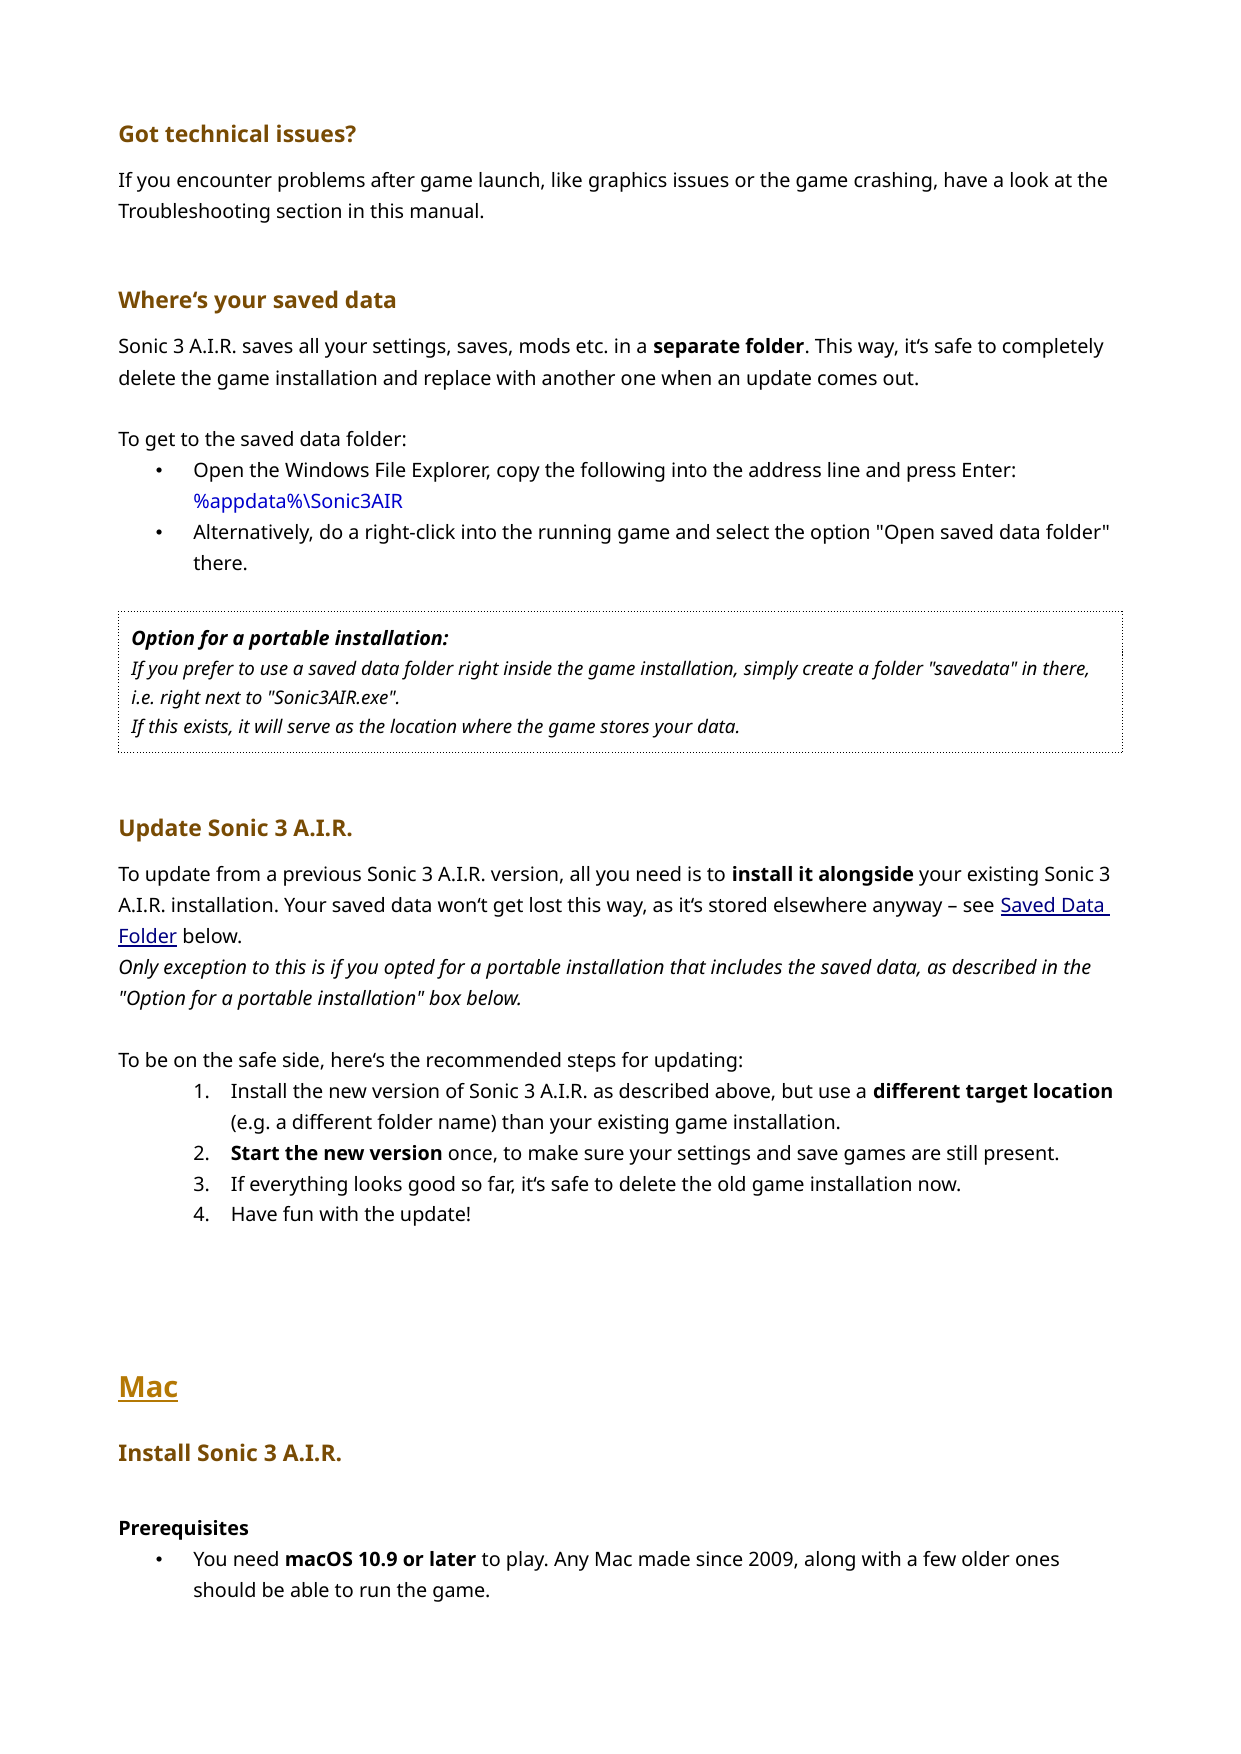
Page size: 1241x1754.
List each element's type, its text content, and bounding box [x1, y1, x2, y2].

list If everything looks good so far, it‘s safe to delete the old game installation now. [193, 1170, 1122, 1197]
subtitle Update Sonic 3 A.I.R. [118, 812, 1122, 843]
text To update from a previous Sonic 3 A.I.R. version, all you need is to install it alongside your existing Sonic 3 A.I.R. installation. Your saved data won‘t get lost this way, as it‘s stored elsewhere anyway – see Saved Data Folder below. Only exception to this is if you opted for a portable installation that includes the saved data, as described in the "Option for a portable installation" box below. [118, 860, 1122, 1011]
list You need macOS 10.9 or later to play. Any Mac made since 2009, along with a few older ones should be able to run the game. [156, 1545, 1122, 1603]
subtitle Where‘s your saved data [118, 284, 1122, 316]
list Install the new version of Sonic 3 A.I.R. as described above, but use a different target location (e.g. a different folder name) than your existing game installation. [193, 1077, 1122, 1135]
subtitle Mac [118, 1366, 1122, 1406]
text If you encounter problems after game launch, like graphics issues or the game crashing, have a look at the Troubleshooting section in this manual. [118, 167, 1122, 224]
list Start the new version once, to make sure your settings and save games are still present. [193, 1139, 1122, 1166]
text To be on the safe side, here‘s the recommended steps for updating: [118, 1046, 1122, 1073]
text To get to the saved data folder: [118, 426, 1122, 453]
text Prerequisites [118, 1514, 1122, 1541]
list Have fun with the update! [193, 1201, 1122, 1228]
text Option for a portable installation: [118, 611, 1122, 642]
list Alternatively, do a right-click into the running game and select the option "Open saved data folder" there. [156, 518, 1122, 576]
text If you prefer to use a saved data folder right inside the game installation, simply create a folder "savedata" in there, i.e. right next to "Sonic3AIR.exe". If this exists, it will serve as the location where the game stores your data. [118, 642, 1122, 752]
subtitle Got technical issues? [118, 118, 1122, 149]
list Open the Windows File Explorer, copy the following into the address line and press Enter: %appdata%\Sonic3AIR [156, 457, 1122, 514]
subtitle Install Sonic 3 A.I.R. [118, 1437, 1122, 1468]
text Sonic 3 A.I.R. saves all your settings, saves, mods etc. in a separate folder. This way, it‘s safe to completely delete the game installation and replace with another one when an update comes out. [118, 333, 1122, 422]
